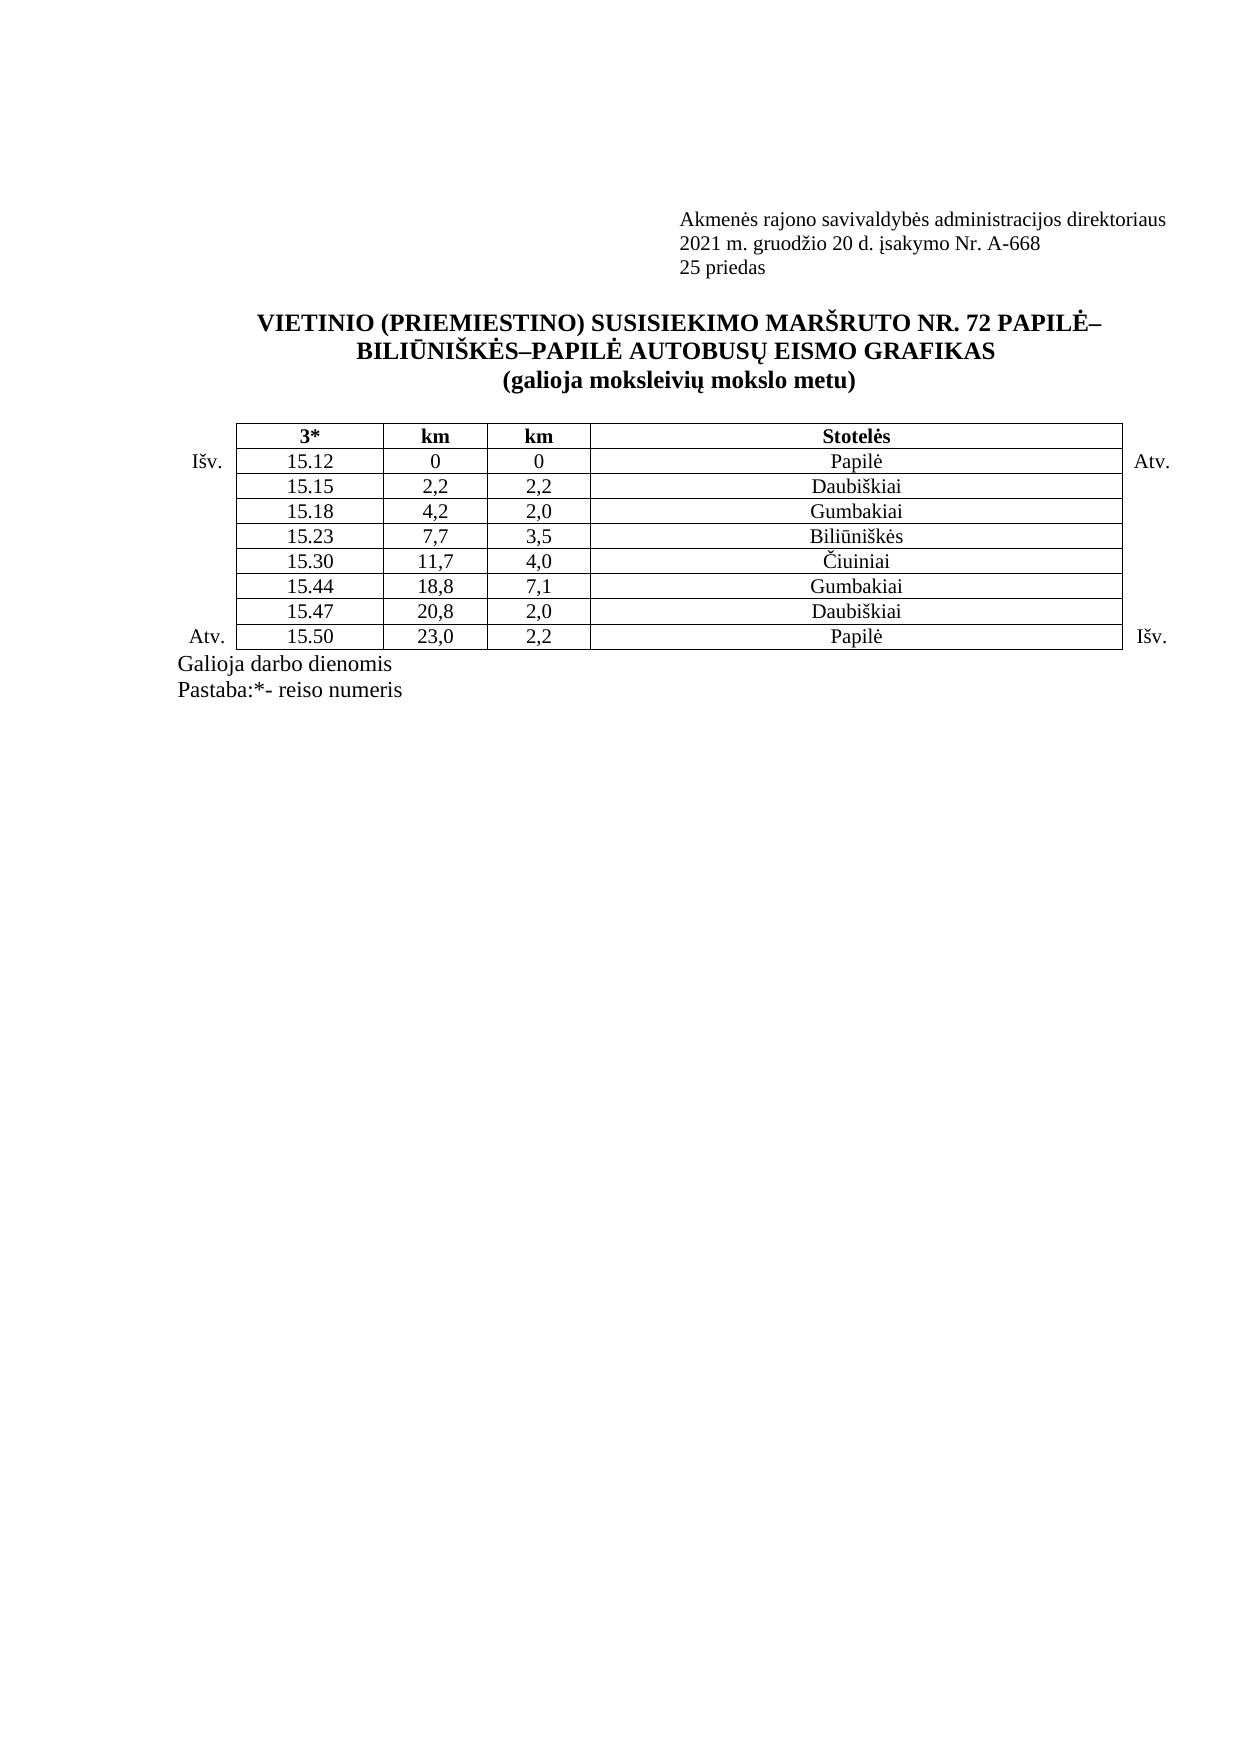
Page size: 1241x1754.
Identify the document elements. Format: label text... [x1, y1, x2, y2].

table_cell 4,0 [488, 549, 590, 573]
table_cell 2,2 [488, 625, 590, 648]
table_cell 20,8 [384, 599, 487, 623]
table_cell 4,2 [384, 499, 487, 523]
table_header [178, 424, 236, 448]
table_cell 15.44 [237, 574, 383, 598]
table_header Stotelės [591, 424, 1122, 448]
table_cell 2,0 [488, 599, 590, 623]
table_cell [1123, 599, 1181, 623]
table_cell Gumbakiai [591, 499, 1122, 523]
table_cell 2,2 [384, 474, 487, 498]
text 25 priedas [679, 255, 1181, 279]
text VIETINIO (PRIEMIESTINO) SUSISIEKIMO MARŠRUTO NR. 72 PAPILĖ–BILIŪNIŠKĖS–PAPILĖ AUTOBUSŲ EISMO GRAFIKAS [177, 308, 1181, 365]
text 2021 m. gruodžio 20 d. įsakymo Nr. A-668 [679, 231, 1181, 255]
table_cell [1123, 549, 1181, 573]
table_cell 2,0 [488, 499, 590, 523]
table_header km [384, 424, 487, 448]
table_cell Atv. [178, 625, 236, 648]
table_cell Čiuiniai [591, 549, 1122, 573]
table_cell [178, 549, 236, 573]
table_cell 2,2 [488, 474, 590, 498]
table_header 3* [237, 424, 383, 448]
text Galioja darbo dienomis [177, 650, 1181, 676]
table_cell [178, 524, 236, 548]
table_cell 15.30 [237, 549, 383, 573]
table_cell [1123, 524, 1181, 548]
table_cell 23,0 [384, 625, 487, 648]
table_cell 15.18 [237, 499, 383, 523]
table_cell 18,8 [384, 574, 487, 598]
table_cell 0 [384, 449, 487, 473]
table_cell [178, 574, 236, 598]
text Akmenės rajono savivaldybės administracijos direktoriaus [679, 207, 1181, 231]
table_cell 3,5 [488, 524, 590, 548]
table_cell 7,1 [488, 574, 590, 598]
table_cell [178, 599, 236, 623]
table_cell [1123, 574, 1181, 598]
table_cell Papilė [591, 449, 1122, 473]
table_cell Daubiškiai [591, 474, 1122, 498]
table_cell 7,7 [384, 524, 487, 548]
table_cell [1123, 474, 1181, 498]
table_cell Atv. [1123, 449, 1181, 473]
table_cell [1123, 499, 1181, 523]
table_header [1123, 424, 1181, 448]
table_cell 11,7 [384, 549, 487, 573]
table_cell 0 [488, 449, 590, 473]
table_cell [178, 474, 236, 498]
table_cell 15.50 [237, 625, 383, 648]
table_cell Biliūniškės [591, 524, 1122, 548]
table_cell 15.23 [237, 524, 383, 548]
table_cell Išv. [1123, 625, 1181, 648]
table_cell Gumbakiai [591, 574, 1122, 598]
text Pastaba:*- reiso numeris [177, 676, 1181, 702]
table_cell 15.47 [237, 599, 383, 623]
text (galioja moksleivių mokslo metu) [177, 365, 1181, 394]
table_header km [488, 424, 590, 448]
table_cell 15.12 [237, 449, 383, 473]
table_cell Papilė [591, 625, 1122, 648]
table_cell Išv. [178, 449, 236, 473]
table_cell Daubiškiai [591, 599, 1122, 623]
table_cell [178, 499, 236, 523]
table_cell 15.15 [237, 474, 383, 498]
